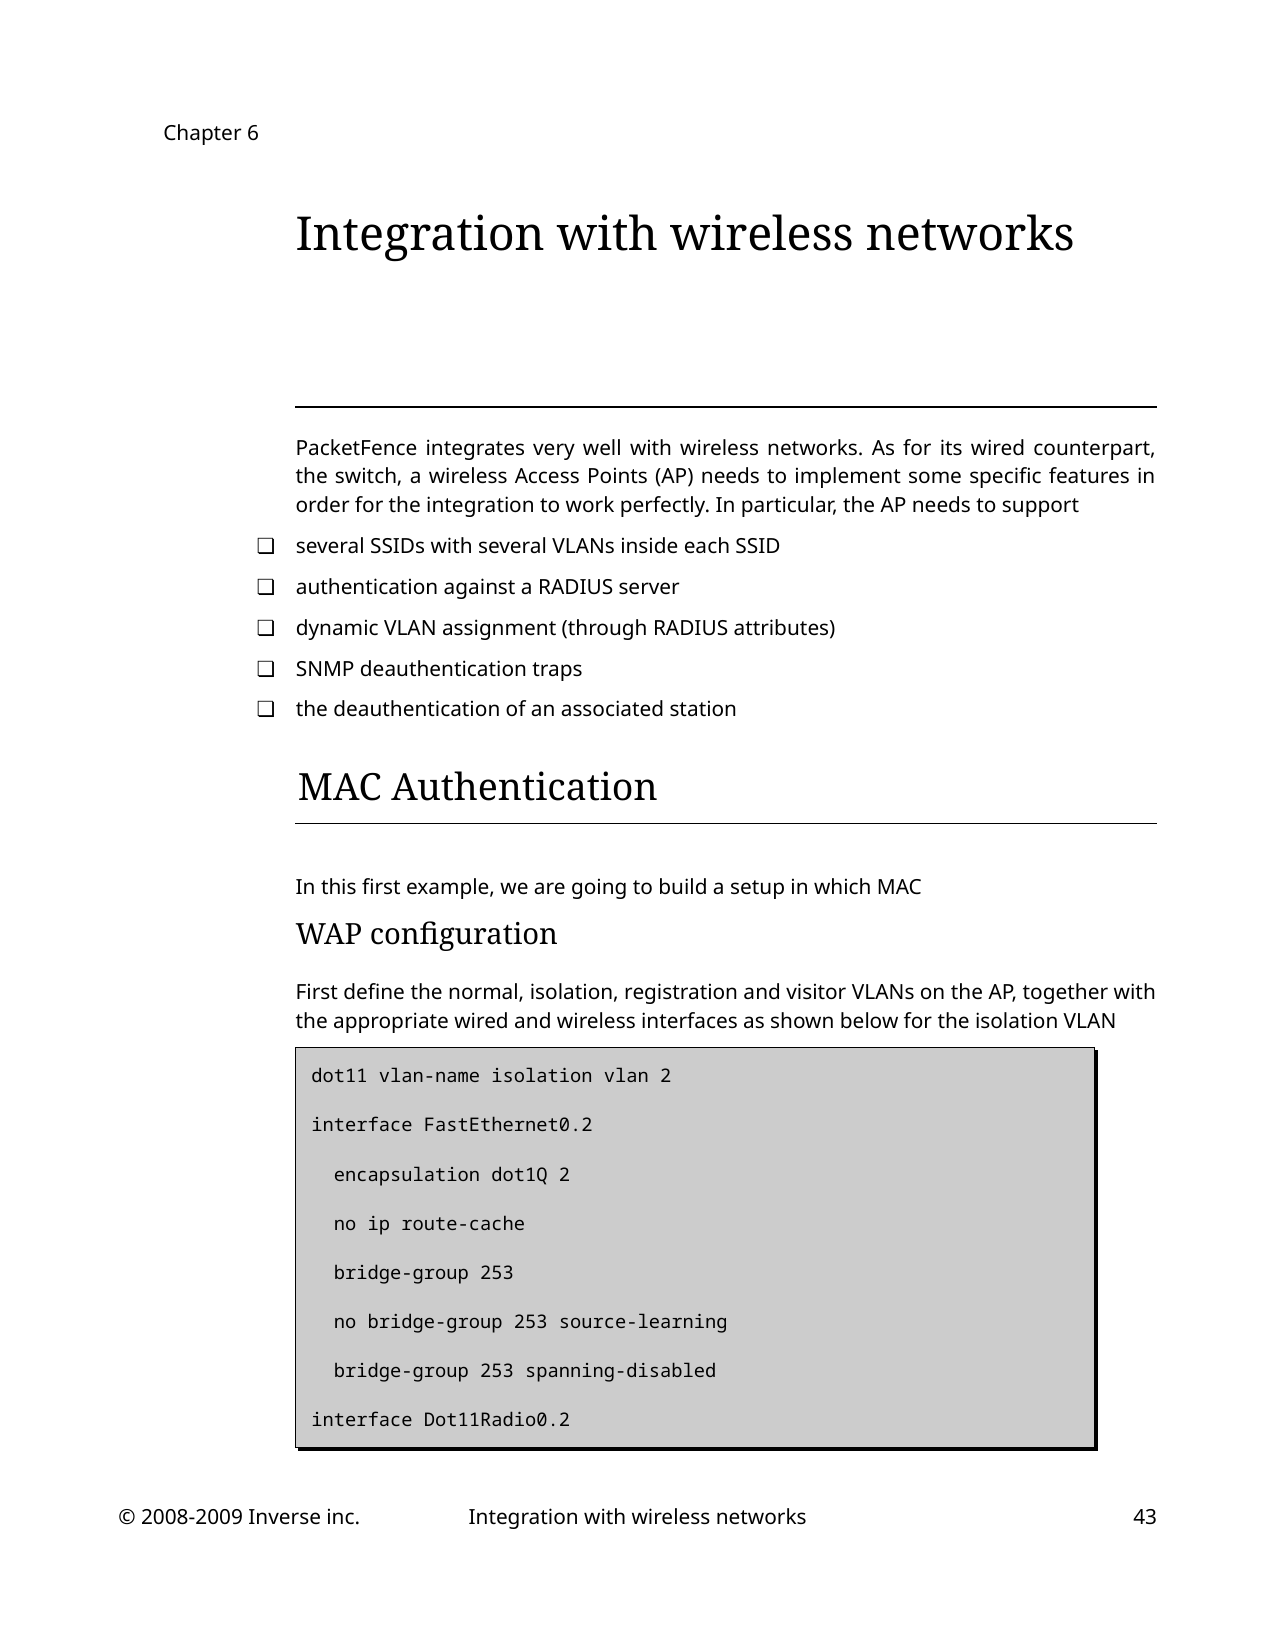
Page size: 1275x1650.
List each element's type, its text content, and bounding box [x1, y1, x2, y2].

text no bridge-group 253 source-learning [296, 1293, 1094, 1334]
subtitle Integration with wireless networks [295, 201, 1157, 406]
text bridge-group 253 spanning-disabled [296, 1342, 1094, 1383]
text no ip route-cache [296, 1194, 1094, 1236]
text PacketFence integrates very well with wireless networks. As for its wired counterpart, the switch, a wireless Access Points (AP) needs to implement some specific features in order for the integration to work perfectly. In particular, the AP needs to support [295, 433, 1157, 518]
list ❏ dynamic VLAN assignment (through RADIUS attributes) [256, 613, 1157, 641]
text encapsulation dot1Q 2 [296, 1145, 1094, 1186]
text bridge-group 253 [296, 1243, 1094, 1285]
list ❏ authentication against a RADIUS server [256, 572, 1157, 600]
text interface FastEthernet0.2 [296, 1096, 1094, 1137]
subtitle WAP configuration [295, 913, 1157, 953]
text dot11 vlan-name isolation vlan 2 [296, 1048, 1094, 1088]
text First define the normal, isolation, registration and visitor VLANs on the AP, together with the appropriate wired and wireless interfaces as shown below for the isolation VLAN [295, 977, 1157, 1034]
text In this first example, we are going to build a setup in which MAC [295, 872, 1157, 900]
list ❏ several SSIDs with several VLANs inside each SSID [256, 531, 1157, 559]
list ❏ SNMP deauthentication traps [256, 654, 1157, 682]
subtitle MAC Authentication [295, 760, 1157, 823]
text interface Dot11Radio0.2 [296, 1391, 1094, 1447]
list ❏ the deauthentication of an associated station [256, 694, 1157, 723]
